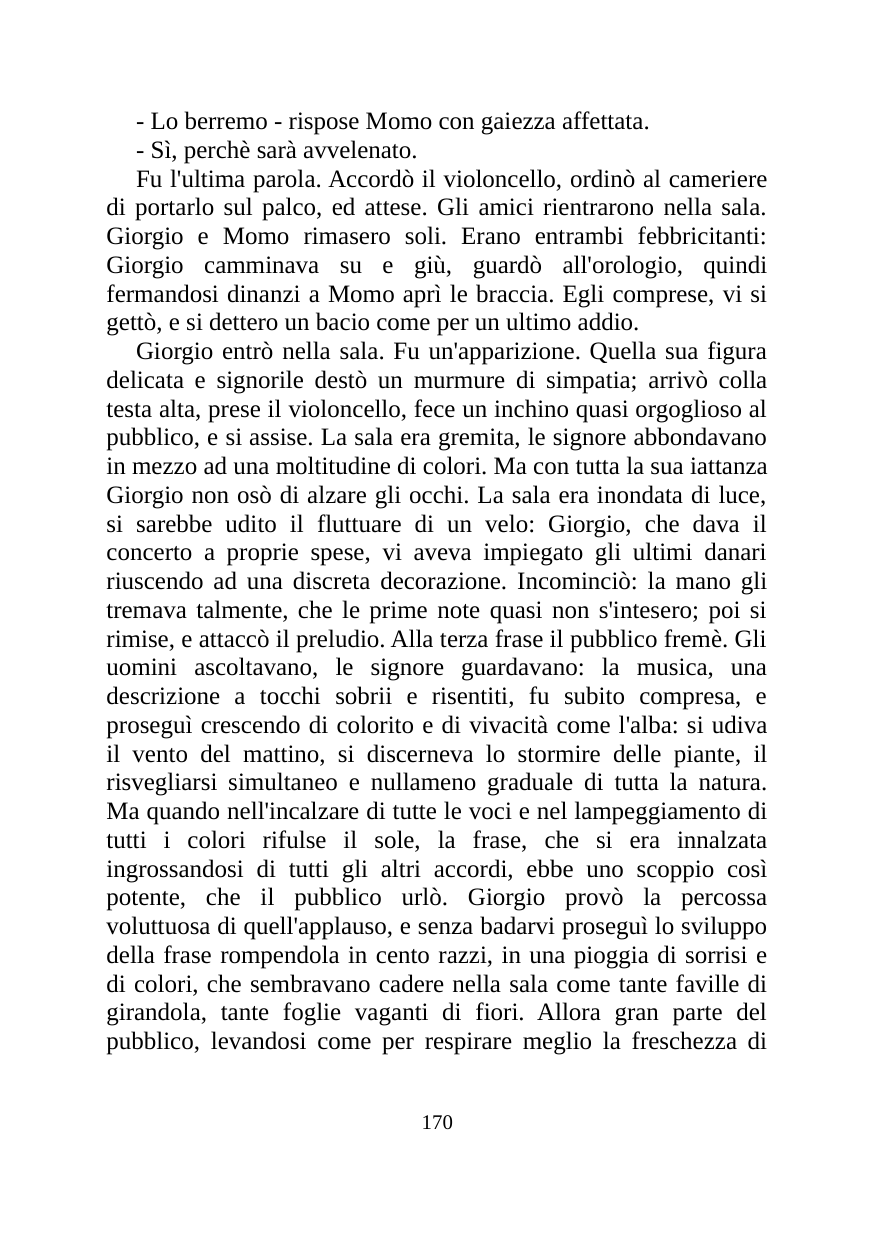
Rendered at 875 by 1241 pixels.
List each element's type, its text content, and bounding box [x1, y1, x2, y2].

text - Lo berremo - rispose Momo con gaiezza affettata. [106, 106, 768, 135]
text Giorgio entrò nella sala. Fu un'apparizione. Quella sua figura delicata e signorile destò un murmure di simpatia; arrivò colla testa alta, prese il violoncello, fece un inchino quasi orgoglioso al pubblico, e si assise. La sala era gremita, le signore abbondavano in mezzo ad una moltitudine di colori. Ma con tutta la sua iattanza Giorgio non osò di alzare gli occhi. La sala era inondata di luce, si sarebbe udito il fluttuare di un velo: Giorgio, che dava il concerto a proprie spese, vi aveva impiegato gli ultimi danari riuscendo ad una discreta decorazione. Incominciò: la mano gli tremava talmente, che le prime note quasi non s'intesero; poi si rimise, e attaccò il preludio. Alla terza frase il pubblico fremè. Gli uomini ascoltavano, le signore guardavano: la musica, una descrizione a tocchi sobrii e risentiti, fu subito compresa, e proseguì crescendo di colorito e di vivacità come l'alba: si udiva il vento del mattino, si discerneva lo stormire delle piante, il risvegliarsi simultaneo e nullameno graduale di tutta la natura. Ma quando nell'incalzare di tutte le voci e nel lampeggiamento di tutti i colori rifulse il sole, la frase, che si era innalzata ingrossandosi di tutti gli altri accordi, ebbe uno scoppio così potente, che il pubblico urlò. Giorgio provò la percossa voluttuosa di quell'applauso, e senza badarvi proseguì lo sviluppo della frase rompendola in cento razzi, in una pioggia di sorrisi e di colori, che sembravano cadere nella sala come tante faville di girandola, tante foglie vaganti di fiori. Allora gran parte del pubblico, levandosi come per respirare meglio la freschezza di [106, 336, 768, 1055]
text - Sì, perchè sarà avvelenato. [106, 135, 768, 164]
text Fu l'ultima parola. Accordò il violoncello, ordinò al cameriere di portarlo sul palco, ed attese. Gli amici rientrarono nella sala. Giorgio e Momo rimasero soli. Erano entrambi febbricitanti: Giorgio camminava su e giù, guardò all'orologio, quindi fermandosi dinanzi a Momo aprì le braccia. Egli comprese, vi si gettò, e si dettero un bacio come per un ultimo addio. [106, 164, 768, 336]
